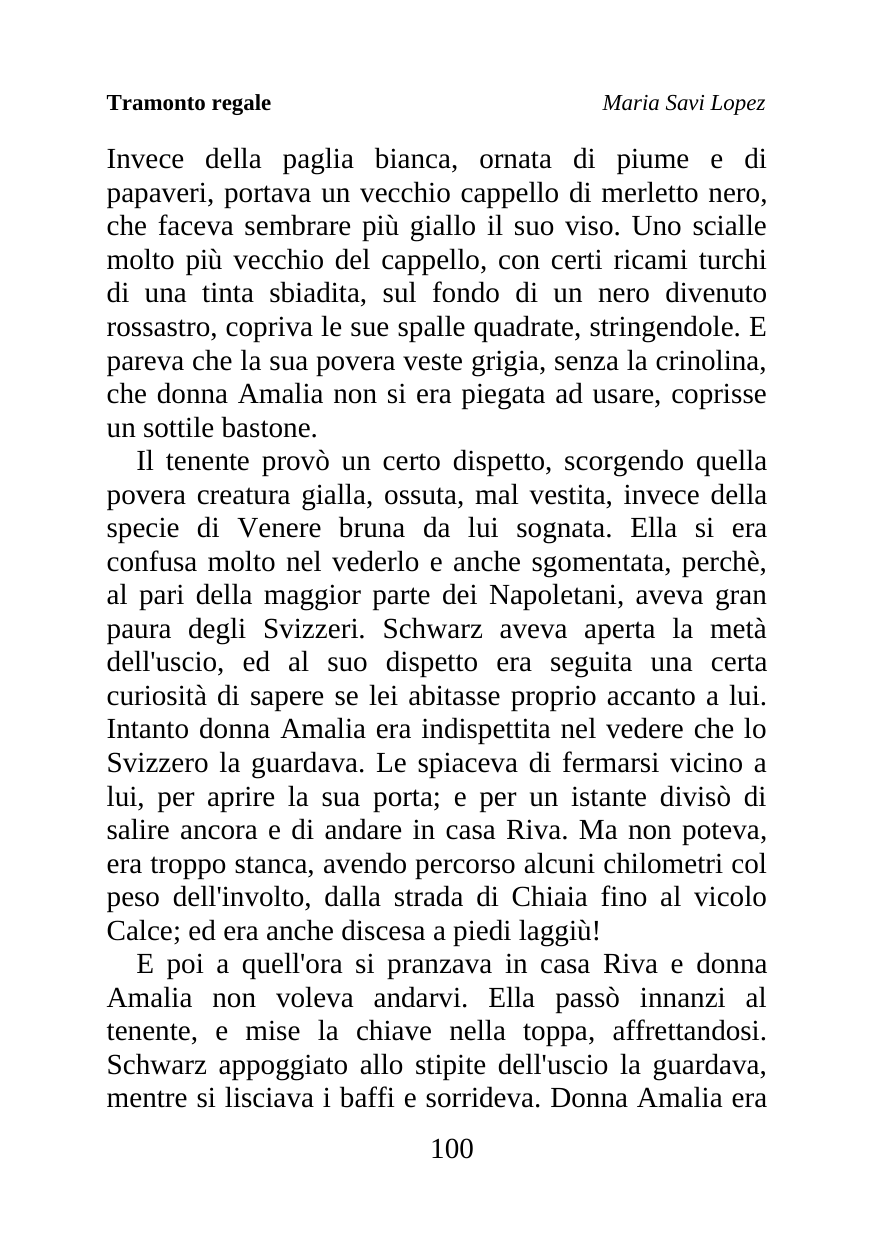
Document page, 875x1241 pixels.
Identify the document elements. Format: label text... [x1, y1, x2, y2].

text E poi a quell'ora si pranzava in casa Riva e donna Amalia non voleva andarvi. Ella passò innanzi al tenente, e mise la chiave nella toppa, affrettandosi. Schwarz appoggiato allo stipite dell'uscio la guardava, mentre si lisciava i baffi e sorrideva. Donna Amalia era [106, 946, 768, 1114]
text Invece della paglia bianca, ornata di piume e di papaveri, portava un vecchio cappello di merletto nero, che faceva sembrare più giallo il suo viso. Uno scialle molto più vecchio del cappello, con certi ricami turchi di una tinta sbiadita, sul fondo di un nero divenuto rossastro, copriva le sue spalle quadrate, stringendole. E pareva che la sua povera veste grigia, senza la crinolina, che donna Amalia non si era piegata ad usare, coprisse un sottile bastone. [106, 141, 768, 443]
text Il tenente provò un certo dispetto, scorgendo quella povera creatura gialla, ossuta, mal vestita, invece della specie di Venere bruna da lui sognata. Ella si era confusa molto nel vederlo e anche sgomentata, perchè, al pari della maggior parte dei Napoletani, aveva gran paura degli Svizzeri. Schwarz aveva aperta la metà dell'uscio, ed al suo dispetto era seguita una certa curiosità di sapere se lei abitasse proprio accanto a lui. Intanto donna Amalia era indispettita nel vedere che lo Svizzero la guardava. Le spiaceva di fermarsi vicino a lui, per aprire la sua porta; e per un istante divisò di salire ancora e di andare in casa Riva. Ma non poteva, era troppo stanca, avendo percorso alcuni chilometri col peso dell'involto, dalla strada di Chiaia fino al vicolo Calce; ed era anche discesa a piedi laggiù! [106, 443, 768, 946]
